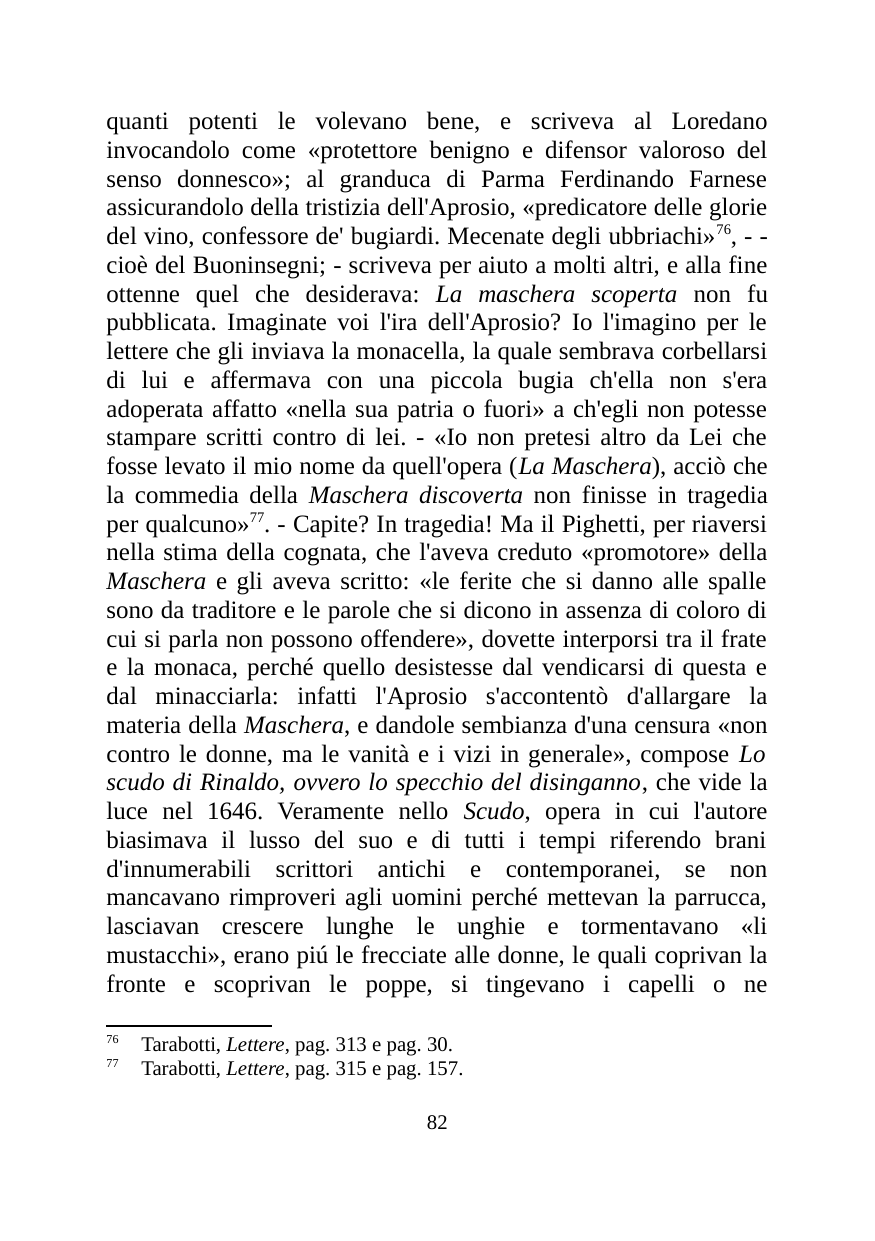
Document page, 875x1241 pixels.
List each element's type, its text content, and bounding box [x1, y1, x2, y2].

text Tarabotti, Lettere, pag. 315 e pag. 157. [106, 1056, 768, 1080]
text quanti potenti le volevano bene, e scriveva al Loredano invocandolo come «protettore benigno e difensor valoroso del senso donnesco»; al granduca di Parma Ferdinando Farnese assicurandolo della tristizia dell'Aprosio, «predicatore delle glorie del vino, confessore de' bugiardi. Mecenate degli ubbriachi», - -cioè del Buoninsegni; - scriveva per aiuto a molti altri, e alla fine ottenne quel che desiderava: La maschera scoperta non fu pubblicata. Imaginate voi l'ira dell'Aprosio? Io l'imagino per le lettere che gli inviava la monacella, la quale sembrava corbellarsi di lui e affermava con una piccola bugia ch'ella non s'era adoperata affatto «nella sua patria o fuori» a ch'egli non potesse stampare scritti contro di lei. - «Io non pretesi altro da Lei che fosse levato il mio nome da quell'opera (La Maschera), acciò che la commedia della Maschera discoverta non finisse in tragedia per qualcuno». - Capite? In tragedia! Ma il Pighetti, per riaversi nella stima della cognata, che l'aveva creduto «promotore» della Maschera e gli aveva scritto: «le ferite che si danno alle spalle sono da traditore e le parole che si dicono in assenza di coloro di cui si parla non possono offendere», dovette interporsi tra il frate e la monaca, perché quello desistesse dal vendicarsi di questa e dal minacciarla: infatti l'Aprosio s'accontentò d'allargare la materia della Maschera, e dandole sembianza d'una censura «non contro le donne, ma le vanità e i vizi in generale», compose Lo scudo di Rinaldo, ovvero lo specchio del disinganno, che vide la luce nel 1646. Veramente nello Scudo, opera in cui l'autore biasimava il lusso del suo e di tutti i tempi riferendo brani d'innumerabili scrittori antichi e contemporanei, se non mancavano rimproveri agli uomini perché mettevan la parrucca, lasciavan crescere lunghe le unghie e tormentavano «li mustacchi», erano piú le frecciate alle donne, le quali coprivan la fronte e scoprivan le poppe, si tingevano i capelli o ne [106, 106, 768, 997]
text Tarabotti, Lettere, pag. 313 e pag. 30. [106, 1032, 768, 1056]
